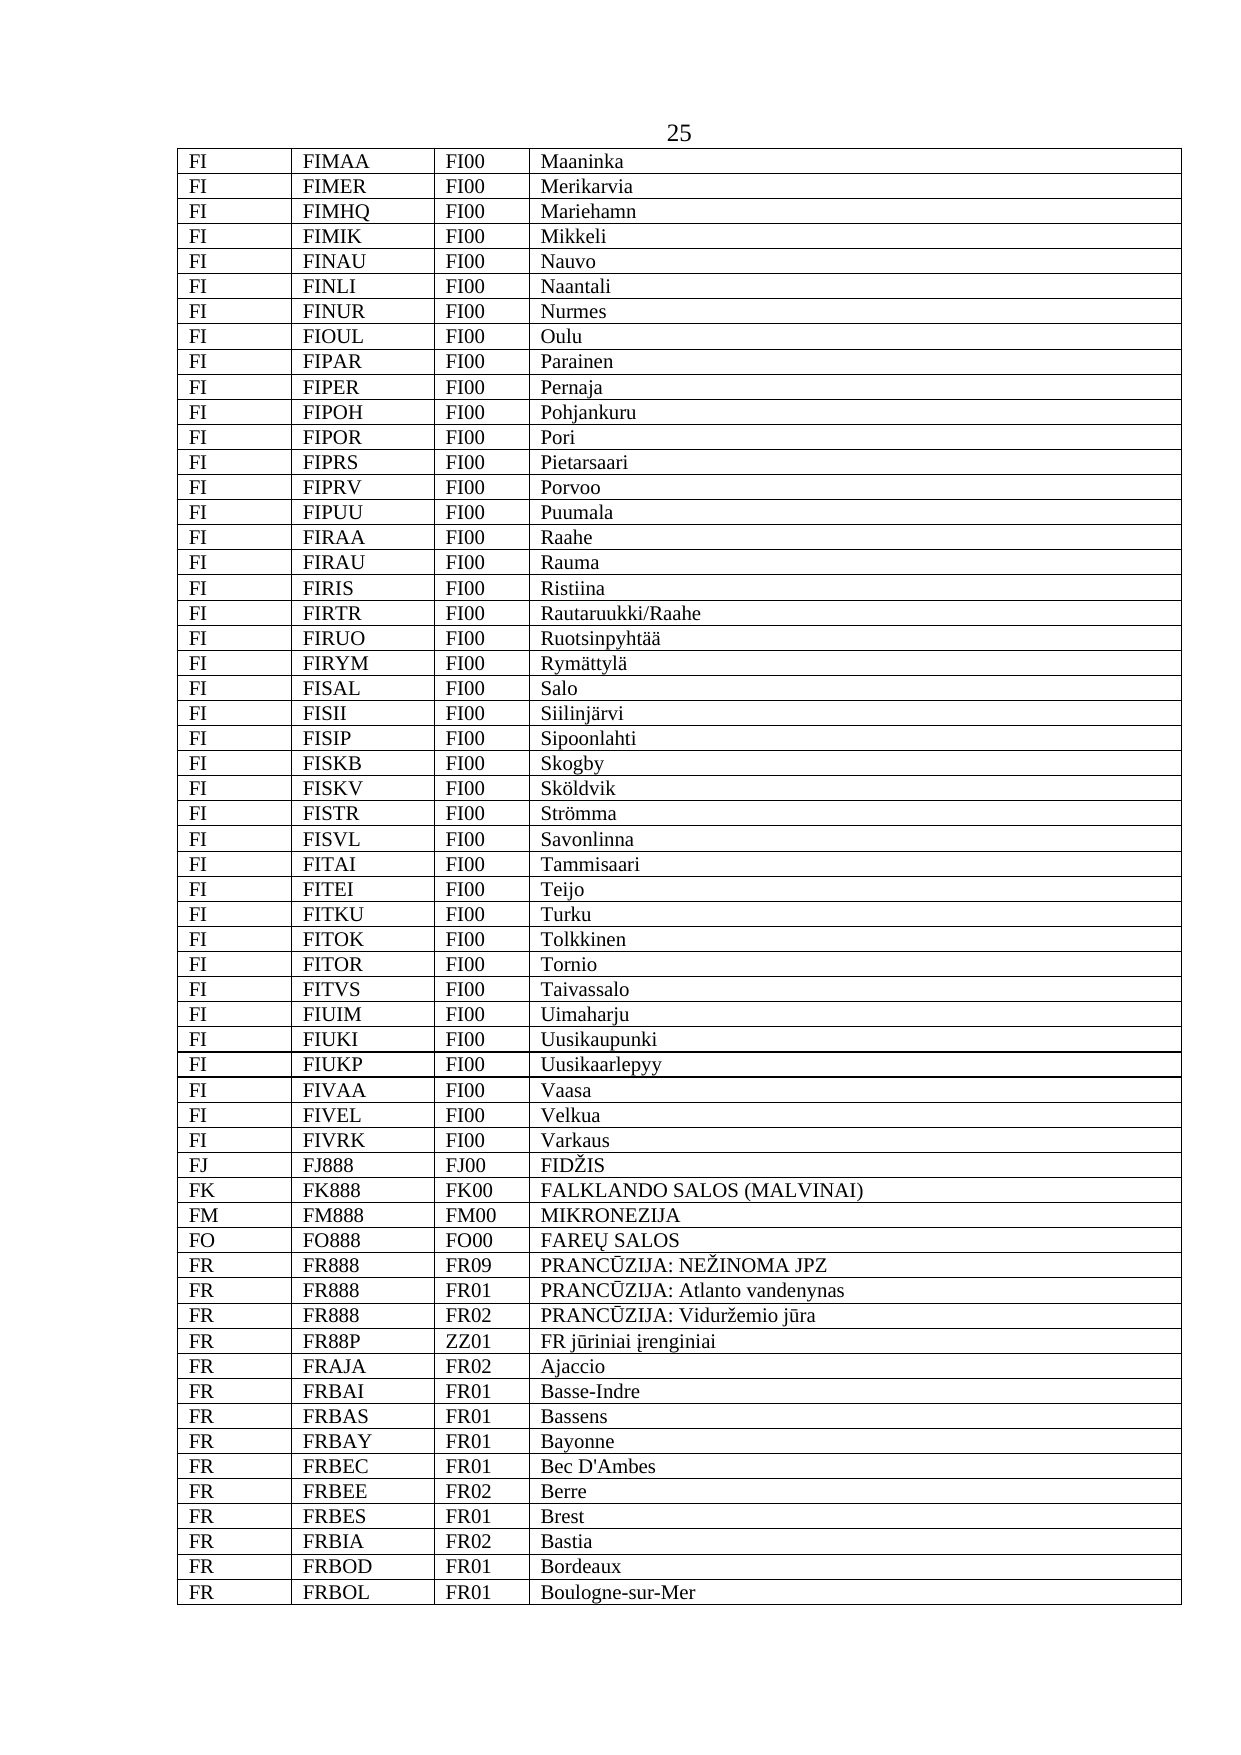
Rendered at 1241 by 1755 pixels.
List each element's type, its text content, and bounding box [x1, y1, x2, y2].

table_cell Oulu [530, 324, 1181, 348]
table_cell FI [178, 601, 291, 624]
table_cell Taivassalo [530, 977, 1181, 1001]
table_cell Tammisaari [530, 852, 1181, 876]
table_cell FR01 [435, 1454, 529, 1478]
table_cell FIPRS [292, 450, 434, 474]
table_cell Bayonne [530, 1429, 1181, 1453]
table_cell FR [178, 1329, 291, 1353]
table_cell FI [178, 475, 291, 499]
table_cell FI00 [435, 350, 529, 373]
table_cell FIVRK [292, 1128, 434, 1152]
table_cell FR jūriniai įrenginiai [530, 1329, 1181, 1353]
table_cell Berre [530, 1479, 1181, 1503]
table_cell FR [178, 1354, 291, 1378]
table_cell MIKRONEZIJA [530, 1203, 1181, 1227]
table_cell FRBAI [292, 1379, 434, 1403]
table_cell FI [178, 575, 291, 599]
table_cell Rymättylä [530, 651, 1181, 675]
table_cell FM00 [435, 1203, 529, 1227]
table_cell FR09 [435, 1253, 529, 1277]
table_cell PRANCŪZIJA: Atlanto vandenynas [530, 1278, 1181, 1302]
table_cell FR01 [435, 1278, 529, 1302]
table_cell Teijo [530, 877, 1181, 901]
table_cell FI [178, 852, 291, 876]
table_cell Savonlinna [530, 826, 1181, 851]
table_cell FI [178, 651, 291, 675]
table_cell FR888 [292, 1304, 434, 1327]
table_cell Rauma [530, 550, 1181, 574]
table_cell FIOUL [292, 324, 434, 348]
table_cell FI00 [435, 575, 529, 599]
table_cell FI00 [435, 425, 529, 449]
table_cell FI [178, 726, 291, 750]
table_cell FIUIM [292, 1002, 434, 1026]
table_cell FITOR [292, 952, 434, 976]
table_cell FI00 [435, 902, 529, 926]
table_cell FR [178, 1479, 291, 1503]
table_cell FI00 [435, 174, 529, 198]
table_cell FR [178, 1278, 291, 1302]
table_cell FIPER [292, 375, 434, 399]
table_cell Brest [530, 1504, 1181, 1528]
table_cell FI [178, 1002, 291, 1026]
table_cell FI [178, 350, 291, 373]
table_cell FR888 [292, 1253, 434, 1277]
table_cell Mikkeli [530, 224, 1181, 248]
table_cell FI [178, 199, 291, 223]
table_cell FI00 [435, 550, 529, 574]
table_cell FIDŽIS [530, 1153, 1181, 1177]
table_cell FISIP [292, 726, 434, 750]
table_cell FJ888 [292, 1153, 434, 1177]
table_cell FINUR [292, 299, 434, 323]
table_cell FI [178, 877, 291, 901]
table_cell FI [178, 224, 291, 248]
table_cell FI00 [435, 676, 529, 700]
table_cell FI [178, 425, 291, 449]
table_cell Tolkkinen [530, 927, 1181, 951]
table_cell FR [178, 1304, 291, 1327]
table_cell FO888 [292, 1228, 434, 1252]
table_cell FISKV [292, 776, 434, 800]
table_cell Salo [530, 676, 1181, 700]
table_cell FK [178, 1178, 291, 1202]
table_cell FI [178, 1053, 291, 1076]
table_cell FR01 [435, 1404, 529, 1428]
table_cell FI [178, 450, 291, 474]
table_cell FISAL [292, 676, 434, 700]
table_cell FI [178, 525, 291, 549]
table_cell PRANCŪZIJA: Viduržemio jūra [530, 1304, 1181, 1327]
table_cell FI00 [435, 324, 529, 348]
table_cell FIRUO [292, 626, 434, 650]
table_cell FIRIS [292, 575, 434, 599]
table_cell FIPAR [292, 350, 434, 373]
table_cell FI [178, 801, 291, 825]
table_cell FAREŲ SALOS [530, 1228, 1181, 1252]
table_cell Uimaharju [530, 1002, 1181, 1026]
table_cell FISII [292, 701, 434, 725]
table_cell FO00 [435, 1228, 529, 1252]
table_cell FI00 [435, 977, 529, 1001]
table_cell FIPRV [292, 475, 434, 499]
table_cell FRBAY [292, 1429, 434, 1453]
table_cell Uusikaarlepyy [530, 1053, 1181, 1076]
table_cell Ristiina [530, 575, 1181, 599]
table_cell FISVL [292, 826, 434, 851]
table_cell FI00 [435, 1002, 529, 1026]
table_cell FI [178, 324, 291, 348]
table_cell FIRAU [292, 550, 434, 574]
table_cell FRBEC [292, 1454, 434, 1478]
table_cell FIVAA [292, 1078, 434, 1102]
table_cell FI00 [435, 801, 529, 825]
table_cell FI00 [435, 701, 529, 725]
table_cell Vaasa [530, 1078, 1181, 1102]
table_cell Basse-Indre [530, 1379, 1181, 1403]
table_cell FI00 [435, 1128, 529, 1152]
table_cell FI00 [435, 877, 529, 901]
table_cell FI00 [435, 500, 529, 524]
table_cell FR [178, 1454, 291, 1478]
table_cell FI [178, 952, 291, 976]
table_cell Porvoo [530, 475, 1181, 499]
table_cell FR [178, 1379, 291, 1403]
table_cell FI00 [435, 1027, 529, 1051]
table_cell FR [178, 1529, 291, 1553]
table_cell FM [178, 1203, 291, 1227]
table_cell Mariehamn [530, 199, 1181, 223]
table_cell Sköldvik [530, 776, 1181, 800]
table_cell FI00 [435, 601, 529, 624]
table_cell FR [178, 1555, 291, 1578]
table_cell FIUKI [292, 1027, 434, 1051]
table_cell FALKLANDO SALOS (MALVINAI) [530, 1178, 1181, 1202]
table_cell Pori [530, 425, 1181, 449]
table_cell FI [178, 902, 291, 926]
table_cell FI [178, 1128, 291, 1152]
table_cell FI00 [435, 375, 529, 399]
table_cell FI00 [435, 927, 529, 951]
table_cell Pietarsaari [530, 450, 1181, 474]
table_cell FI [178, 701, 291, 725]
table_cell FI00 [435, 249, 529, 273]
table_cell Turku [530, 902, 1181, 926]
table_cell FR [178, 1504, 291, 1528]
table_cell FIMAA [292, 149, 434, 173]
table_cell FITAI [292, 852, 434, 876]
table_cell FITEI [292, 877, 434, 901]
table_cell FIPOH [292, 400, 434, 424]
table_cell FR888 [292, 1278, 434, 1302]
table_cell FI [178, 149, 291, 173]
table_cell FR [178, 1580, 291, 1604]
table_cell ZZ01 [435, 1329, 529, 1353]
table_cell FIMIK [292, 224, 434, 248]
table_cell FJ [178, 1153, 291, 1177]
table_cell Uusikaupunki [530, 1027, 1181, 1051]
table_cell FK00 [435, 1178, 529, 1202]
table_cell FR [178, 1253, 291, 1277]
table_cell FI [178, 977, 291, 1001]
table_cell FRBOL [292, 1580, 434, 1604]
table_cell FR02 [435, 1354, 529, 1378]
table_cell FI00 [435, 651, 529, 675]
table_cell FIPOR [292, 425, 434, 449]
table_cell FR [178, 1404, 291, 1428]
table_cell FI00 [435, 450, 529, 474]
table_cell FI [178, 1027, 291, 1051]
table_cell FIUKP [292, 1053, 434, 1076]
table_cell FIMHQ [292, 199, 434, 223]
table_cell FI [178, 550, 291, 574]
table_cell FI00 [435, 726, 529, 750]
table_cell FI [178, 1103, 291, 1127]
table_cell FRBEE [292, 1479, 434, 1503]
table_cell Merikarvia [530, 174, 1181, 198]
table_cell FI00 [435, 852, 529, 876]
table_cell FIRTR [292, 601, 434, 624]
table_cell PRANCŪZIJA: NEŽINOMA JPZ [530, 1253, 1181, 1277]
table_cell FR [178, 1429, 291, 1453]
table_cell FIRAA [292, 525, 434, 549]
table_cell FI00 [435, 826, 529, 851]
table_cell FIMER [292, 174, 434, 198]
table_cell Tornio [530, 952, 1181, 976]
table_cell Siilinjärvi [530, 701, 1181, 725]
table_cell Rautaruukki/Raahe [530, 601, 1181, 624]
table_cell Pohjankuru [530, 400, 1181, 424]
table_cell FI00 [435, 299, 529, 323]
table_cell FI [178, 174, 291, 198]
table_cell FIPUU [292, 500, 434, 524]
table_cell Strömma [530, 801, 1181, 825]
table_cell FI [178, 500, 291, 524]
table_cell Bordeaux [530, 1555, 1181, 1578]
table_cell FR02 [435, 1479, 529, 1503]
table_cell FI [178, 826, 291, 851]
table_cell FI [178, 249, 291, 273]
table_cell FI [178, 776, 291, 800]
table_cell FI00 [435, 525, 529, 549]
table_cell Ajaccio [530, 1354, 1181, 1378]
table_cell FRBAS [292, 1404, 434, 1428]
table_cell FK888 [292, 1178, 434, 1202]
table_cell FITVS [292, 977, 434, 1001]
table_cell FRBIA [292, 1529, 434, 1553]
table_cell FITOK [292, 927, 434, 951]
table_cell FI00 [435, 224, 529, 248]
table_cell FI00 [435, 274, 529, 298]
table_cell FO [178, 1228, 291, 1252]
table_cell FISTR [292, 801, 434, 825]
table_cell FI [178, 400, 291, 424]
table_cell FI [178, 927, 291, 951]
table_cell Nauvo [530, 249, 1181, 273]
table_cell FI [178, 375, 291, 399]
table_cell Maaninka [530, 149, 1181, 173]
table_cell Parainen [530, 350, 1181, 373]
table_cell Naantali [530, 274, 1181, 298]
table_cell Skogby [530, 751, 1181, 775]
table_cell Bec D'Ambes [530, 1454, 1181, 1478]
table_cell FI [178, 299, 291, 323]
table_cell Varkaus [530, 1128, 1181, 1152]
table_cell Boulogne-sur-Mer [530, 1580, 1181, 1604]
table_cell FJ00 [435, 1153, 529, 1177]
table_cell FR01 [435, 1379, 529, 1403]
table_cell Bassens [530, 1404, 1181, 1428]
table_cell FR02 [435, 1304, 529, 1327]
table_cell FI [178, 751, 291, 775]
table_cell FM888 [292, 1203, 434, 1227]
table_cell Bastia [530, 1529, 1181, 1553]
table_cell FI00 [435, 776, 529, 800]
table_cell FR01 [435, 1555, 529, 1578]
table_cell FINAU [292, 249, 434, 273]
table_cell Velkua [530, 1103, 1181, 1127]
table_cell FISKB [292, 751, 434, 775]
table_cell Raahe [530, 525, 1181, 549]
table_cell FI00 [435, 149, 529, 173]
table_cell FRBOD [292, 1555, 434, 1578]
table_cell FI00 [435, 626, 529, 650]
table_cell FI00 [435, 1103, 529, 1127]
table_cell FI [178, 1078, 291, 1102]
table_cell FI00 [435, 475, 529, 499]
table_cell FINLI [292, 274, 434, 298]
table_cell Sipoonlahti [530, 726, 1181, 750]
table_cell Puumala [530, 500, 1181, 524]
table_cell FR01 [435, 1580, 529, 1604]
table_cell FI00 [435, 952, 529, 976]
table_cell FI [178, 274, 291, 298]
table_cell FI [178, 676, 291, 700]
table_cell FI00 [435, 199, 529, 223]
table_cell FI00 [435, 751, 529, 775]
table_cell FR88P [292, 1329, 434, 1353]
table_cell FI [178, 626, 291, 650]
table_cell FRAJA [292, 1354, 434, 1378]
table_cell FI00 [435, 1053, 529, 1076]
table_cell Nurmes [530, 299, 1181, 323]
table_cell FIRYM [292, 651, 434, 675]
table_cell FR01 [435, 1429, 529, 1453]
table_cell FITKU [292, 902, 434, 926]
table_cell FI00 [435, 1078, 529, 1102]
table_cell FIVEL [292, 1103, 434, 1127]
table_cell FR02 [435, 1529, 529, 1553]
table_cell FR01 [435, 1504, 529, 1528]
table_cell Ruotsinpyhtää [530, 626, 1181, 650]
table_cell FI00 [435, 400, 529, 424]
table_cell FRBES [292, 1504, 434, 1528]
table_cell Pernaja [530, 375, 1181, 399]
